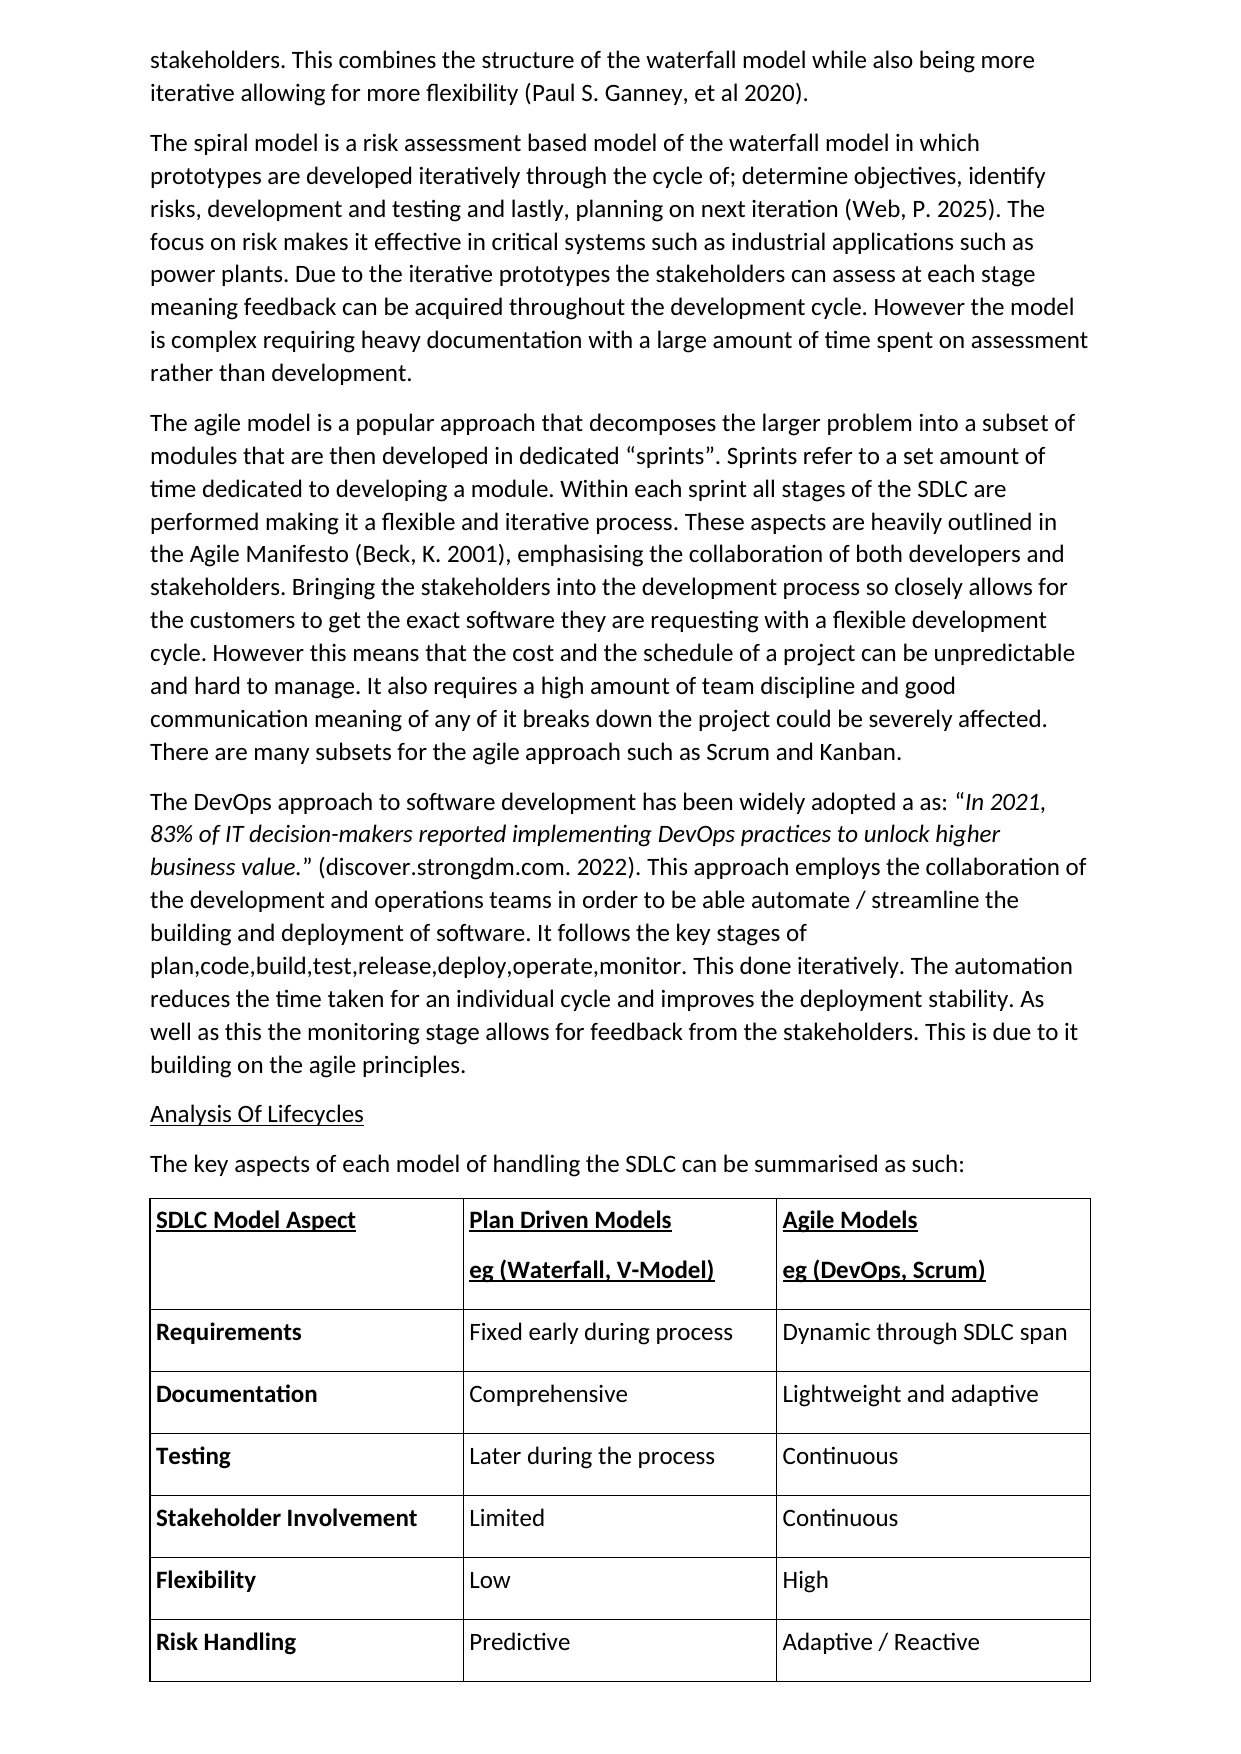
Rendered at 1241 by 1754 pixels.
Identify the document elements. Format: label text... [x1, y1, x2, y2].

table_cell Requirements [151, 1310, 463, 1371]
table_cell Documentation [151, 1372, 463, 1433]
table_cell Stakeholder Involvement [151, 1496, 463, 1557]
table_cell Lightweight and adaptive [777, 1372, 1090, 1433]
table_cell Testing [151, 1434, 463, 1495]
table_cell Risk Handling [151, 1620, 463, 1681]
text The spiral model is a risk assessment based model of the waterfall model in which prototypes are developed iteratively through the cycle of; determine objectives, identify risks, development and testing and lastly, planning on next iteration (Web, P. 2025). The focus on risk makes it effective in critical systems such as industrial applications such as power plants. Due to the iterative prototypes the stakeholders can assess at each stage meaning feedback can be acquired throughout the development cycle. However the model is complex requiring heavy documentation with a large amount of time spent on assessment rather than development. [150, 127, 1090, 388]
table_cell Limited [464, 1496, 776, 1557]
table_cell Flexibility [151, 1558, 463, 1619]
table_cell Comprehensive [464, 1372, 776, 1433]
text Analysis Of Lifecycles [150, 1098, 1090, 1129]
text The DevOps approach to software development has been widely adopted a as: “In 2021, 83% of IT decision-makers reported implementing DevOps practices to unlock higher business value.” (discover.strongdm.com. 2022). This approach employs the collaboration of the development and operations teams in order to be able automate / streamline the building and deployment of software. It follows the key stages of plan,code,build,test,release,deploy,operate,monitor. This done iteratively. The automation reduces the time taken for an individual cycle and improves the deployment stability. As well as this the monitoring stage allows for feedback from the stakeholders. This is due to it building on the agile principles. [150, 786, 1090, 1079]
text The key aspects of each model of handling the SDLC can be summarised as such: [150, 1148, 1090, 1179]
table_cell Predictive [464, 1620, 776, 1681]
table_cell Continuous [777, 1434, 1090, 1495]
table_cell Low [464, 1558, 776, 1619]
table_header Agile Models eg (DevOps, Scrum) [777, 1199, 1090, 1309]
table_cell High [777, 1558, 1090, 1619]
table_header Plan Driven Models eg (Waterfall, V-Model) [464, 1199, 776, 1309]
table_cell Adaptive / Reactive [777, 1620, 1090, 1681]
table_cell Continuous [777, 1496, 1090, 1557]
text stakeholders. This combines the structure of the waterfall model while also being more iterative allowing for more flexibility (Paul S. Ganney, et al 2020). [150, 44, 1090, 108]
table_cell Later during the process [464, 1434, 776, 1495]
table_cell Fixed early during process [464, 1310, 776, 1371]
table_header SDLC Model Aspect [151, 1199, 463, 1309]
text The agile model is a popular approach that decomposes the larger problem into a subset of modules that are then developed in dedicated “sprints”. Sprints refer to a set amount of time dedicated to developing a module. Within each sprint all stages of the SDLC are performed making it a flexible and iterative process. These aspects are heavily outlined in the Agile Manifesto (Beck, K. 2001), emphasising the collaboration of both developers and stakeholders. Bringing the stakeholders into the development process so closely allows for the customers to get the exact software they are requesting with a flexible development cycle. However this means that the cost and the schedule of a project can be unpredictable and hard to manage. It also requires a high amount of team discipline and good communication meaning of any of it breaks down the project could be severely affected. There are many subsets for the agile approach such as Scrum and Kanban. [150, 407, 1090, 767]
table_cell Dynamic through SDLC span [777, 1310, 1090, 1371]
